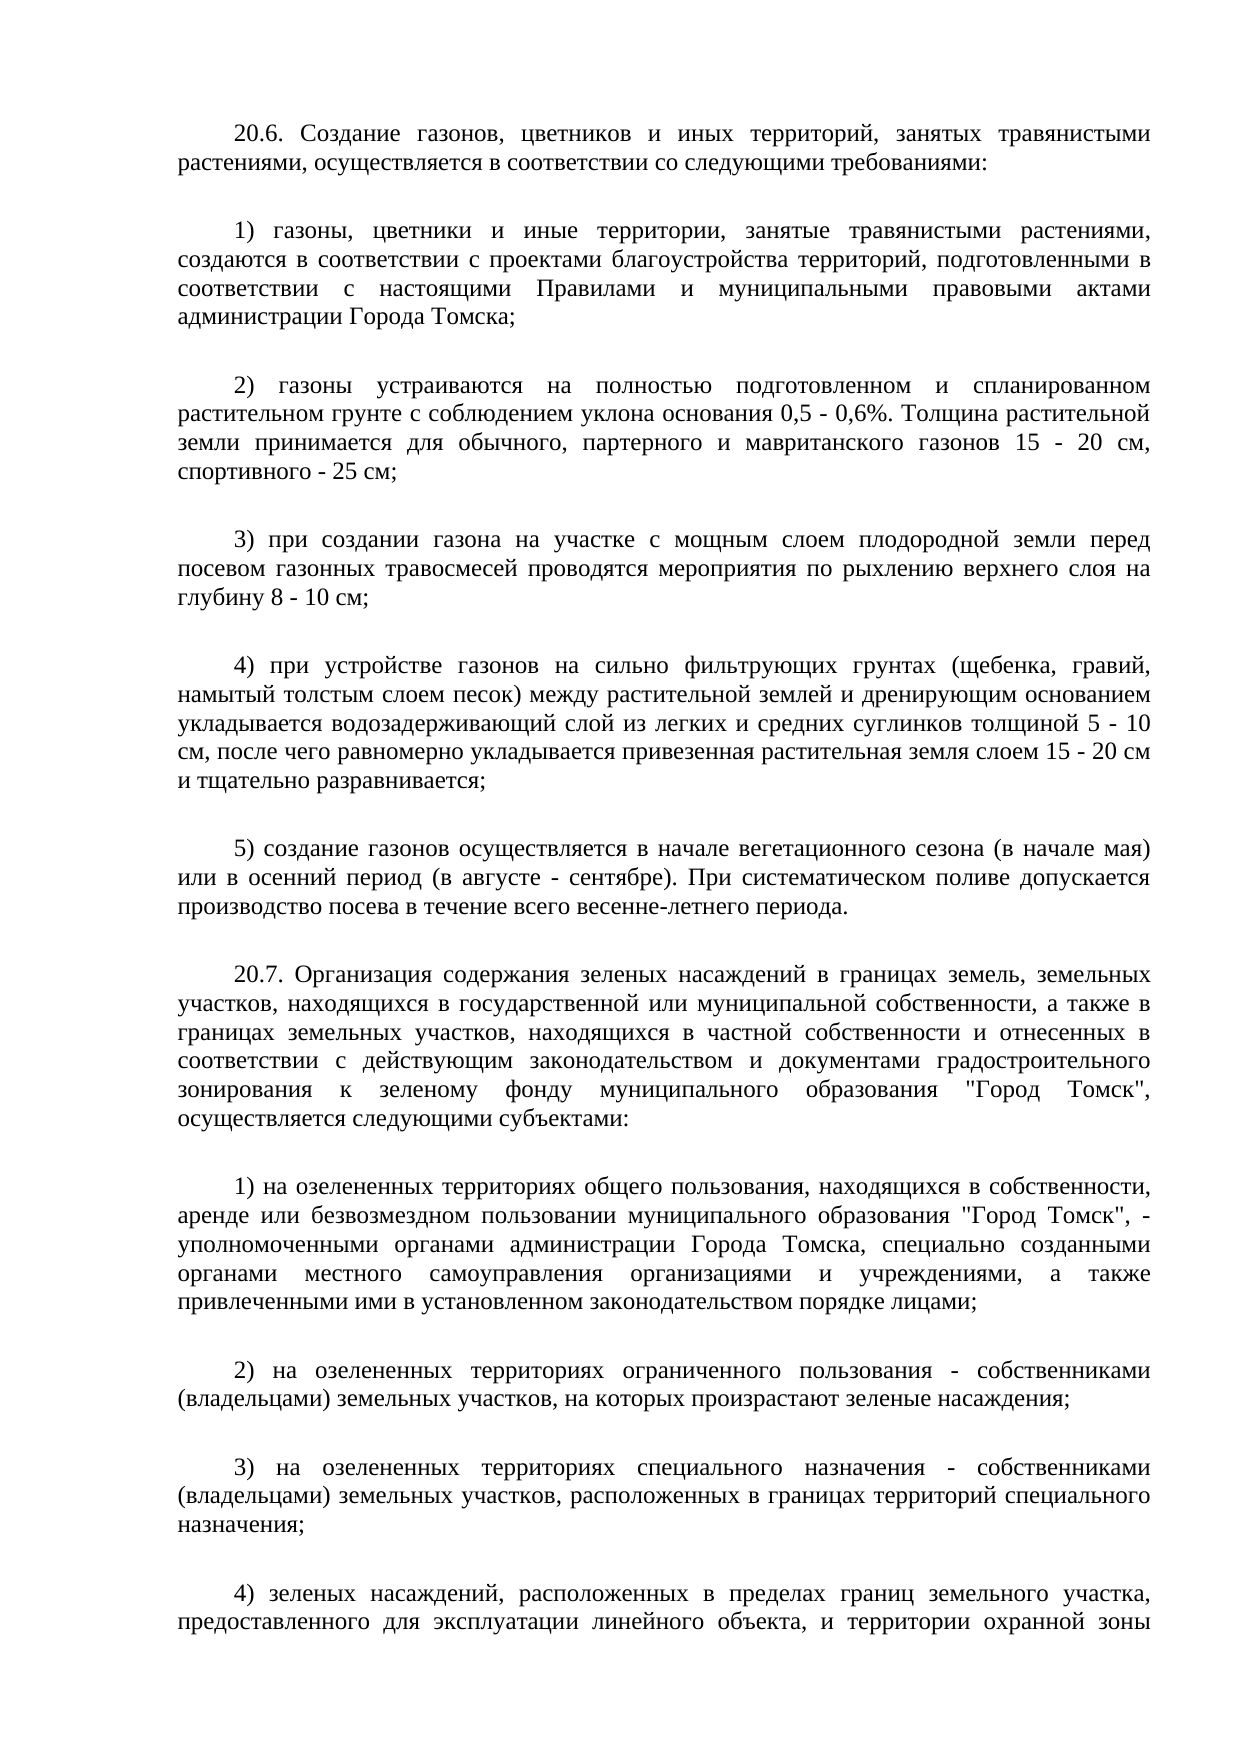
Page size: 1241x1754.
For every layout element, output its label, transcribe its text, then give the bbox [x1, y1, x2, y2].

text 5) создание газонов осуществляется в начале вегетационного сезона (в начале мая) или в осенний период (в августе - сентябре). При систематическом поливе допускается производство посева в течение всего весенне-летнего периода. [177, 833, 1152, 920]
text 4) при устройстве газонов на сильно фильтрующих грунтах (щебенка, гравий, намытый толстым слоем песок) между растительной землей и дренирующим основанием укладывается водозадерживающий слой из легких и средних суглинков толщиной 5 - 10 см, после чего равномерно укладывается привезенная растительная земля слоем 15 - 20 см и тщательно разравнивается; [177, 650, 1152, 794]
text 3) на озелененных территориях специального назначения - собственниками (владельцами) земельных участков, расположенных в границах территорий специального назначения; [177, 1452, 1152, 1538]
text 20.6. Создание газонов, цветников и иных территорий, занятых травянистыми растениями, осуществляется в соответствии со следующими требованиями: [177, 118, 1152, 176]
text 1) на озелененных территориях общего пользования, находящихся в собственности, аренде или безвозмездном пользовании муниципального образования "Город Томск", - уполномоченными органами администрации Города Томска, специально созданными органами местного самоуправления организациями и учреждениями, а также привлеченными ими в установленном законодательством порядке лицами; [177, 1171, 1152, 1315]
text 1) газоны, цветники и иные территории, занятые травянистыми растениями, создаются в соответствии с проектами благоустройства территорий, подготовленными в соответствии с настоящими Правилами и муниципальными правовыми актами администрации Города Томска; [177, 215, 1152, 330]
text 3) при создании газона на участке с мощным слоем плодородной земли перед посевом газонных травосмесей проводятся мероприятия по рыхлению верхнего слоя на глубину 8 - 10 см; [177, 524, 1152, 611]
text 20.7. Организация содержания зеленых насаждений в границах земель, земельных участков, находящихся в государственной или муниципальной собственности, а также в границах земельных участков, находящихся в частной собственности и отнесенных в соответствии с действующим законодательством и документами градостроительного зонирования к зеленому фонду муниципального образования "Город Томск", осуществляется следующими субъектами: [177, 959, 1152, 1132]
text 4) зеленых насаждений, расположенных в пределах границ земельного участка, предоставленного для эксплуатации линейного объекта, и территории охранной зоны [177, 1578, 1152, 1635]
text 2) газоны устраиваются на полностью подготовленном и спланированном растительном грунте с соблюдением уклона основания 0,5 - 0,6%. Толщина растительной земли принимается для обычного, партерного и мавританского газонов 15 - 20 см, спортивного - 25 см; [177, 370, 1152, 485]
text 2) на озелененных территориях ограниченного пользования - собственниками (владельцами) земельных участков, на которых произрастают зеленые насаждения; [177, 1355, 1152, 1412]
